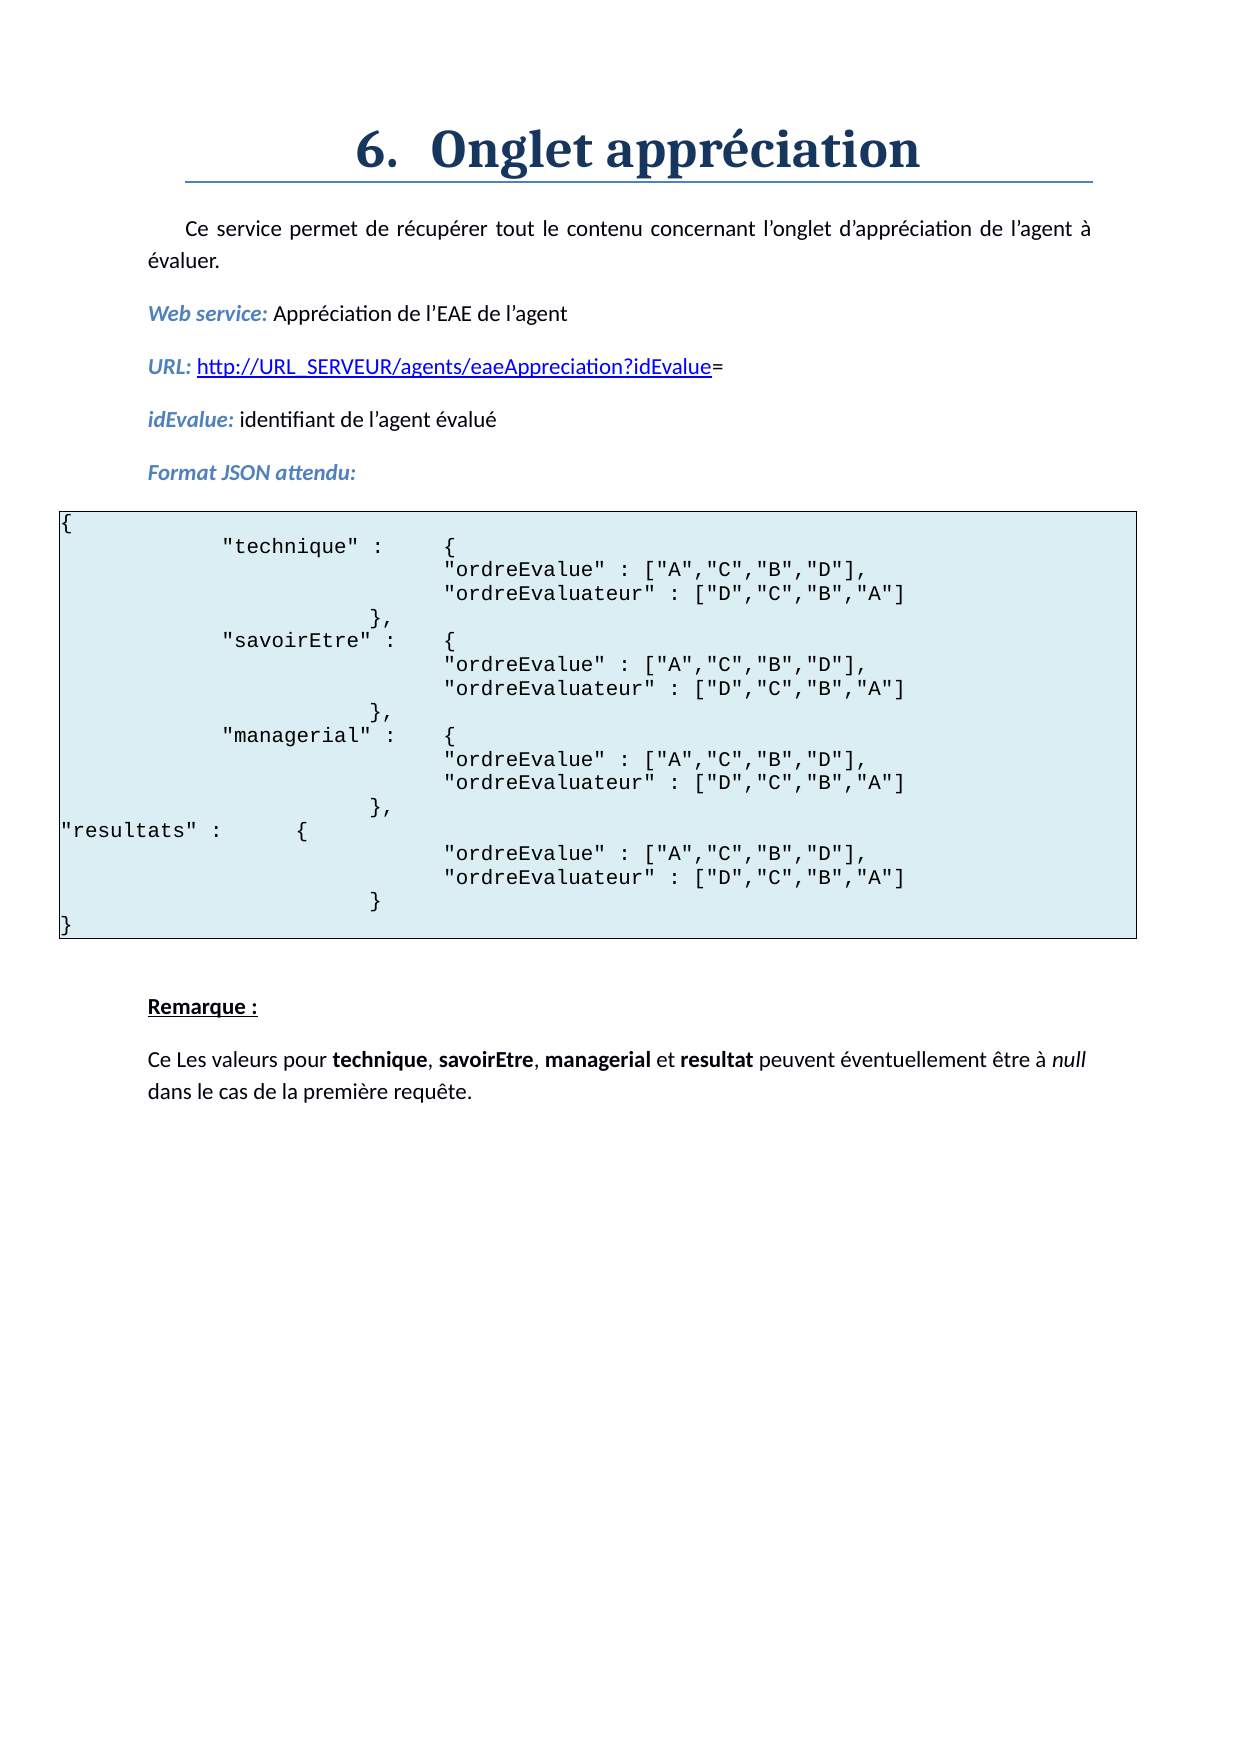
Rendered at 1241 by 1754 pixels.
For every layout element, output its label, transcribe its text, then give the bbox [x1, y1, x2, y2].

text }, [60, 606, 1136, 629]
text } [60, 889, 1136, 913]
text "ordreEvaluateur" : ["D","C","B","A"] [60, 771, 1136, 795]
text "ordreEvaluateur" : ["D","C","B","A"] [60, 677, 1136, 700]
text "ordreEvalue" : ["A","C","B","D"], [60, 842, 1136, 866]
text "savoirEtre" : { [60, 629, 1136, 653]
text "ordreEvalue" : ["A","C","B","D"], [60, 653, 1136, 677]
text "technique" : { [60, 535, 1136, 558]
title Onglet appréciation [185, 118, 1093, 181]
text Ce service permet de récupérer tout le contenu concernant l’onglet d’appréciation de l’agent à évaluer. [148, 214, 1093, 274]
text "managerial" : { [60, 724, 1136, 748]
text "ordreEvalue" : ["A","C","B","D"], [60, 558, 1136, 582]
text } [60, 913, 1136, 938]
text Ce Les valeurs pour technique, savoirEtre, managerial et resultat peuvent éventuellement être à null dans le cas de la première requête. [148, 1045, 1093, 1105]
text "ordreEvalue" : ["A","C","B","D"], [60, 748, 1136, 771]
text "resultats" : { [60, 818, 1136, 842]
text URL: http://URL_SERVEUR/agents/eaeAppreciation?idEvalue= [148, 352, 1093, 380]
text "ordreEvaluateur" : ["D","C","B","A"] [60, 866, 1136, 889]
text { [60, 512, 1136, 535]
text Web service: Appréciation de l’EAE de l’agent [148, 299, 1093, 327]
text "ordreEvaluateur" : ["D","C","B","A"] [60, 582, 1136, 606]
text Remarque : [148, 992, 1093, 1020]
text }, [60, 700, 1136, 724]
text }, [60, 795, 1136, 818]
text idEvalue: identifiant de l’agent évalué [148, 405, 1093, 433]
text Format JSON attendu: [148, 458, 1093, 486]
